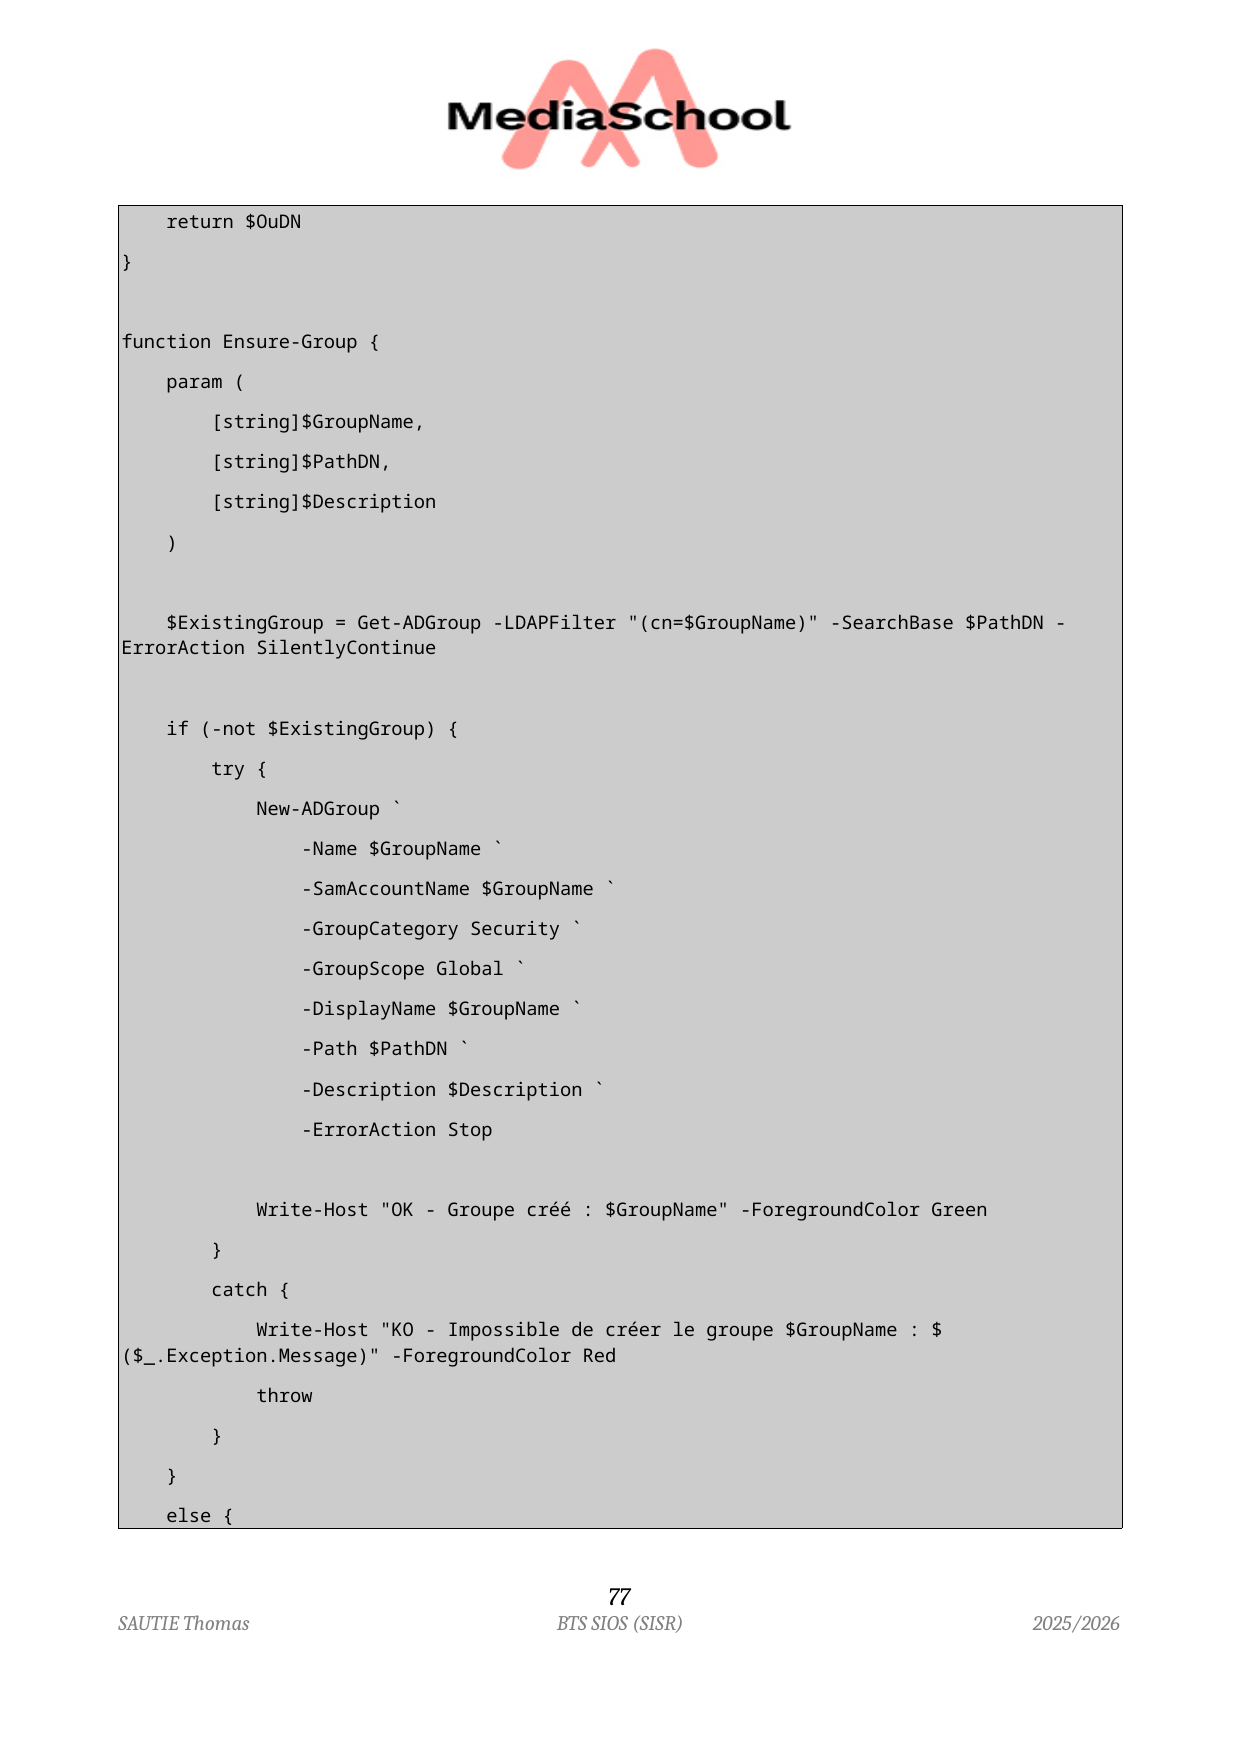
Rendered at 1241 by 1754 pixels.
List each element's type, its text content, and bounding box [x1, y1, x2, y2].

text throw [119, 1379, 1122, 1408]
text [string]$PathDN, [119, 446, 1122, 474]
text Write-Host "OK - Groupe créé : $GroupName" -ForegroundColor Green [119, 1193, 1122, 1222]
text -GroupCategory Security ` [119, 912, 1122, 941]
text } [119, 245, 1122, 274]
text catch { [119, 1273, 1122, 1302]
text New-ADGroup ` [119, 792, 1122, 821]
text } [119, 1233, 1122, 1262]
text else { [119, 1499, 1122, 1528]
text -Description $Description ` [119, 1073, 1122, 1101]
text if (-not $ExistingGroup) { [119, 712, 1122, 740]
picture [399, 37, 841, 185]
text -Name $GroupName ` [119, 832, 1122, 861]
text [string]$Description [119, 486, 1122, 514]
text -ErrorAction Stop [119, 1113, 1122, 1141]
text $ExistingGroup = Get-ADGroup -LDAPFilter "(cn=$GroupName)" -SearchBase $PathDN -ErrorAction SilentlyContinue [119, 606, 1122, 660]
text } [119, 1459, 1122, 1488]
text param ( [119, 366, 1122, 394]
text -DisplayName $GroupName ` [119, 993, 1122, 1021]
text -SamAccountName $GroupName ` [119, 872, 1122, 901]
text -Path $PathDN ` [119, 1033, 1122, 1061]
text function Ensure-Group { [119, 325, 1122, 354]
text [string]$GroupName, [119, 406, 1122, 434]
text Write-Host "KO - Impossible de créer le groupe $GroupName : $($_.Exception.Message)" -ForegroundColor Red [119, 1313, 1122, 1367]
text try { [119, 752, 1122, 781]
text ) [119, 526, 1122, 554]
text } [119, 1419, 1122, 1448]
text return $OuDN [119, 206, 1122, 234]
text -GroupScope Global ` [119, 952, 1122, 981]
